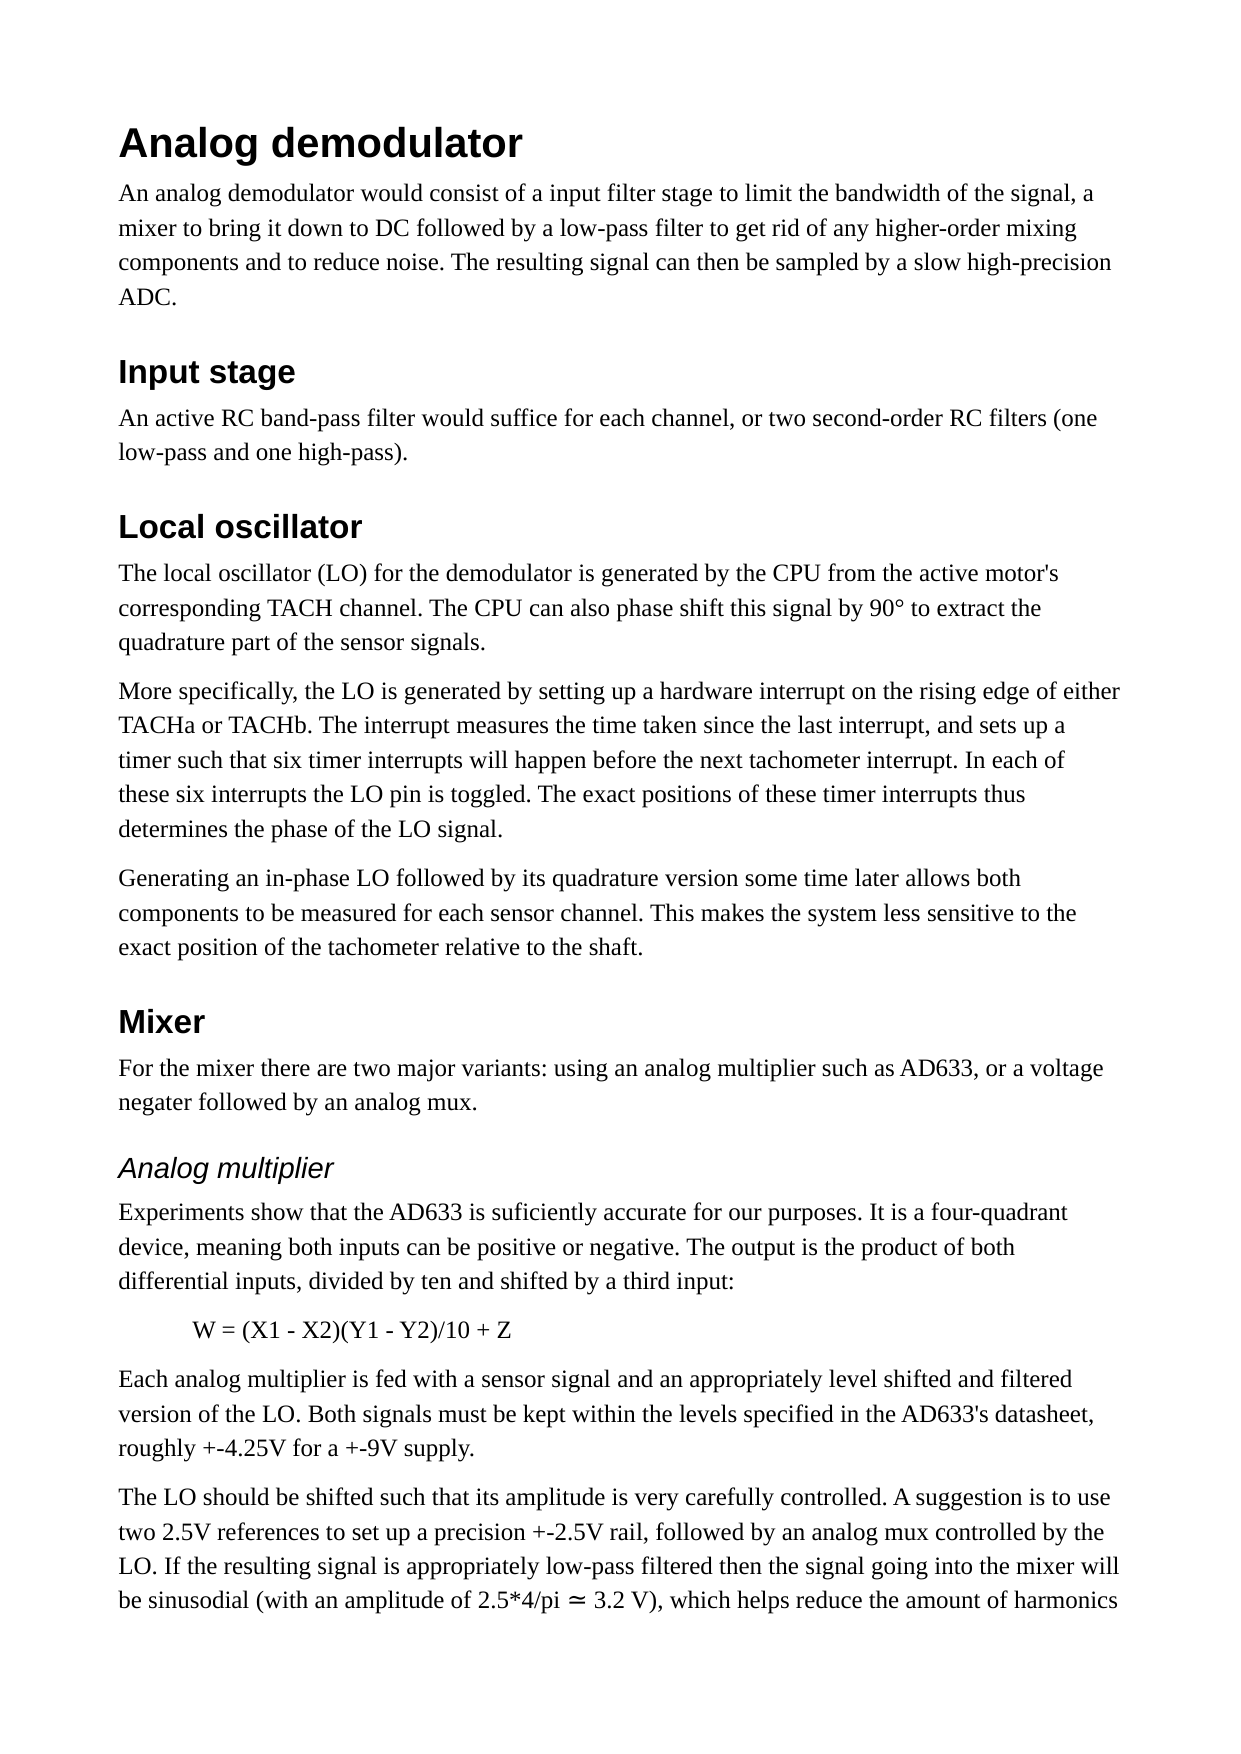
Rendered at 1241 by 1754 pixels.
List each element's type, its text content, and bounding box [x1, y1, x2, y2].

text An analog demodulator would consist of a input filter stage to limit the bandwidth of the signal, a mixer to bring it down to DC followed by a low-pass filter to get rid of any higher-order mixing components and to reduce noise. The resulting signal can then be sampled by a slow high-precision ADC. [118, 178, 1122, 311]
text Each analog multiplier is fed with a sensor signal and an appropriately level shifted and filtered version of the LO. Both signals must be kept within the levels specified in the AD633's datasheet, roughly +-4.25V for a +-9V supply. [118, 1364, 1122, 1462]
subtitle Analog multiplier [118, 1151, 1122, 1184]
text An active RC band-pass filter would suffice for each channel, or two second-order RC filters (one low-pass and one high-pass). [118, 403, 1122, 466]
text More specifically, the LO is generated by setting up a hardware interrupt on the rising edge of either TACHa or TACHb. The interrupt measures the time taken since the last interrupt, and sets up a timer such that six timer interrupts will happen before the next tachometer interrupt. In each of these six interrupts the LO pin is toggled. The exact positions of these timer interrupts thus determines the phase of the LO signal. [118, 676, 1122, 843]
subtitle Analog demodulator [118, 118, 1122, 166]
text W = (X1 - X2)(Y1 - Y2)/10 + Z [118, 1315, 1122, 1344]
subtitle Local oscillator [118, 507, 1122, 546]
subtitle Input stage [118, 352, 1122, 390]
text The local oscillator (LO) for the demodulator is generated by the CPU from the active motor's corresponding TACH channel. The CPU can also phase shift this signal by 90° to extract the quadrature part of the sensor signals. [118, 558, 1122, 656]
text The LO should be shifted such that its amplitude is very carefully controlled. A suggestion is to use two 2.5V references to set up a precision +-2.5V rail, followed by an analog mux controlled by the LO. If the resulting signal is appropriately low-pass filtered then the signal going into the mixer will be sinusodial (with an amplitude of 2.5*4/pi ≃ 3.2 V), which helps reduce the amount of harmonics [118, 1482, 1122, 1614]
text For the mixer there are two major variants: using an analog multiplier such as AD633, or a voltage negater followed by an analog mux. [118, 1053, 1122, 1116]
subtitle Mixer [118, 1002, 1122, 1040]
text Generating an in-phase LO followed by its quadrature version some time later allows both components to be measured for each sensor channel. This makes the system less sensitive to the exact position of the tachometer relative to the shaft. [118, 863, 1122, 961]
text Experiments show that the AD633 is suficiently accurate for our purposes. It is a four-quadrant device, meaning both inputs can be positive or negative. The output is the product of both differential inputs, divided by ten and shifted by a third input: [118, 1197, 1122, 1295]
